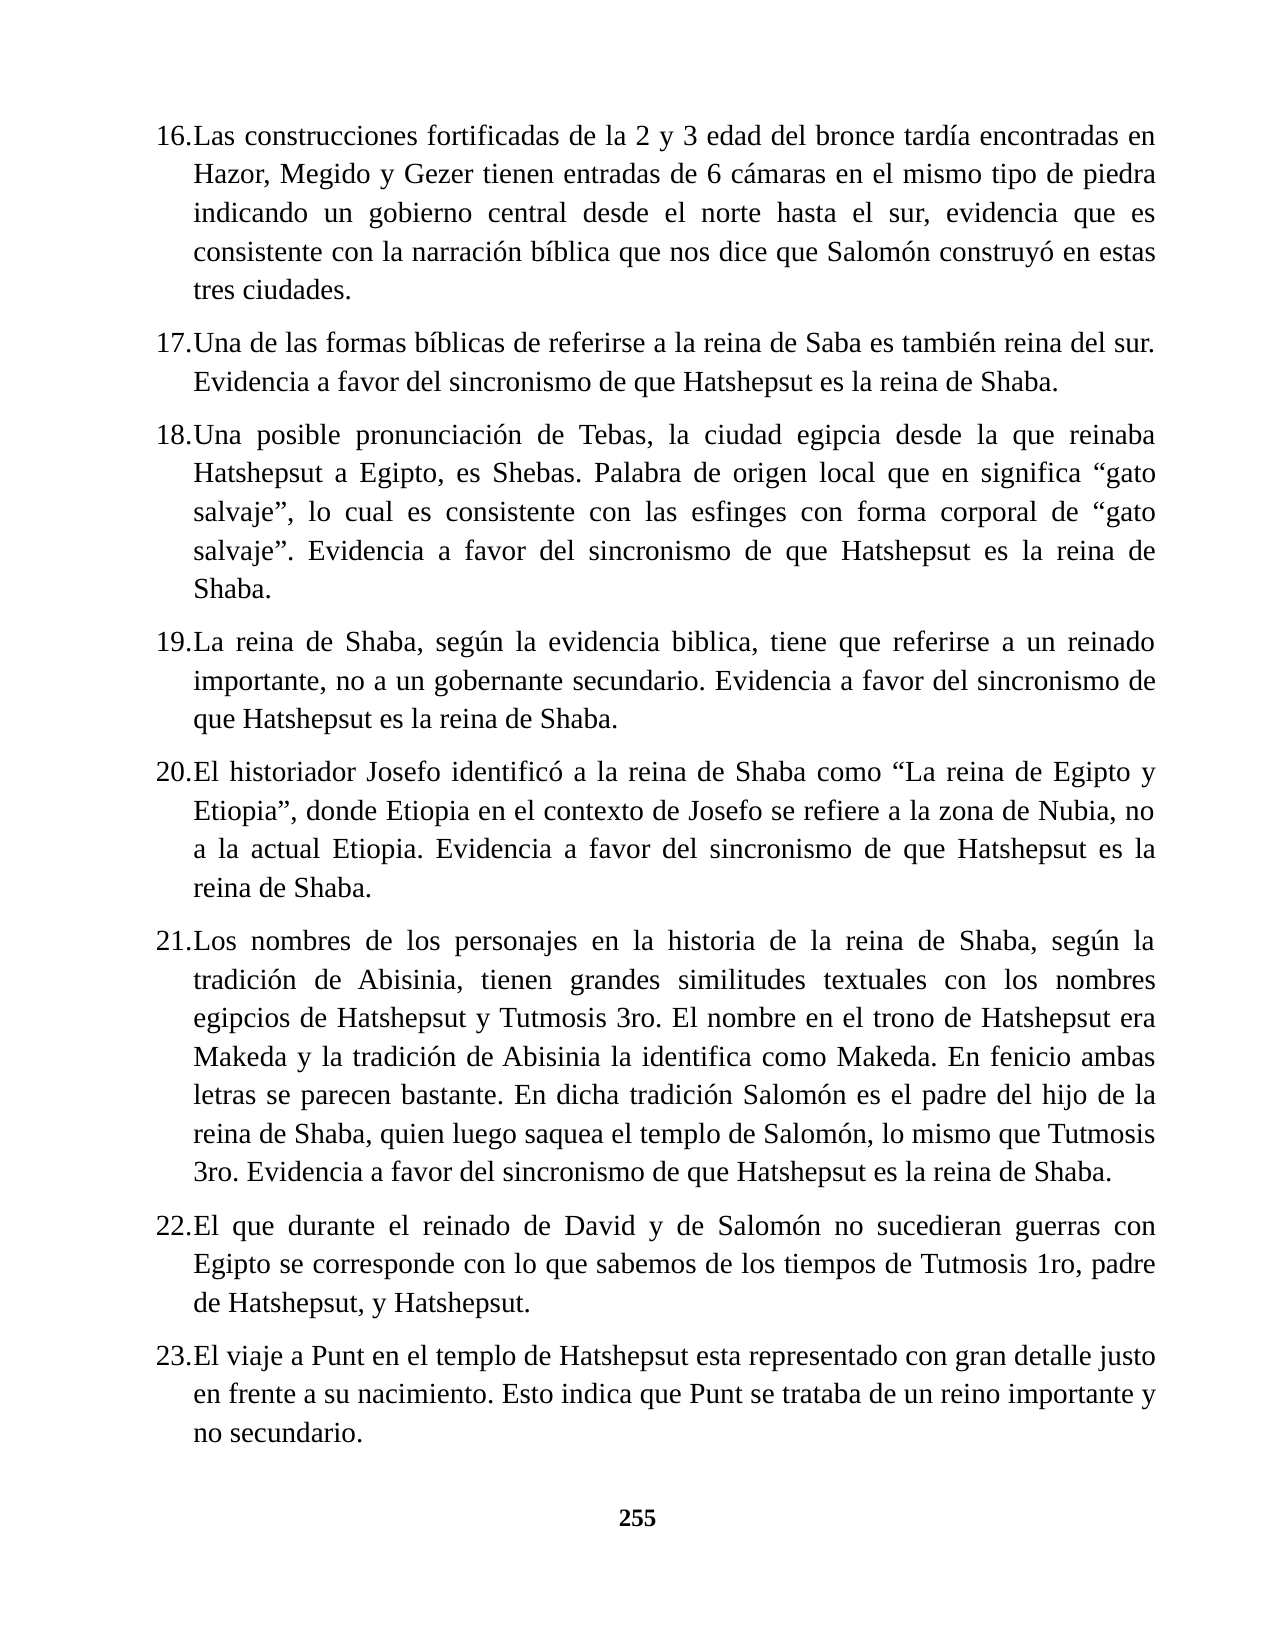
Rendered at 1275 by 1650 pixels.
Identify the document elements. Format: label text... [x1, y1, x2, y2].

list La reina de Shaba, según la evidencia biblica, tiene que referirse a un reinado importante, no a un gobernante secundario. Evidencia a favor del sincronismo de que Hatshepsut es la reina de Shaba. [156, 624, 1157, 735]
list Una de las formas bíblicas de referirse a la reina de Saba es también reina del sur. Evidencia a favor del sincronismo de que Hatshepsut es la reina de Shaba. [156, 325, 1157, 397]
list Las construcciones fortificadas de la 2 y 3 edad del bronce tardía encontradas en Hazor, Megido y Gezer tienen entradas de 6 cámaras en el mismo tipo de piedra indicando un gobierno central desde el norte hasta el sur, evidencia que es consistente con la narración bíblica que nos dice que Salomón construyó en estas tres ciudades. [156, 118, 1157, 306]
list Los nombres de los personajes en la historia de la reina de Shaba, según la tradición de Abisinia, tienen grandes similitudes textuales con los nombres egipcios de Hatshepsut y Tutmosis 3ro. El nombre en el trono de Hatshepsut era Makeda y la tradición de Abisinia la identifica como Makeda. En fenicio ambas letras se parecen bastante. En dicha tradición Salomón es el padre del hijo de la reina de Shaba, quien luego saquea el templo de Salomón, lo mismo que Tutmosis 3ro. Evidencia a favor del sincronismo de que Hatshepsut es la reina de Shaba. [156, 923, 1157, 1188]
list El viaje a Punt en el templo de Hatshepsut esta representado con gran detalle justo en frente a su nacimiento. Esto indica que Punt se trataba de un reino importante y no secundario. [156, 1338, 1157, 1448]
list Una posible pronunciación de Tebas, la ciudad egipcia desde la que reinaba Hatshepsut a Egipto, es Shebas. Palabra de origen local que en significa “gato salvaje”, lo cual es consistente con las esfinges con forma corporal de “gato salvaje”. Evidencia a favor del sincronismo de que Hatshepsut es la reina de Shaba. [156, 417, 1157, 605]
list El que durante el reinado de David y de Salomón no sucedieran guerras con Egipto se corresponde con lo que sabemos de los tiempos de Tutmosis 1ro, padre de Hatshepsut, y Hatshepsut. [156, 1208, 1157, 1318]
list El historiador Josefo identificó a la reina de Shaba como “La reina de Egipto y Etiopia”, donde Etiopia en el contexto de Josefo se refiere a la zona de Nubia, no a la actual Etiopia. Evidencia a favor del sincronismo de que Hatshepsut es la reina de Shaba. [156, 754, 1157, 904]
